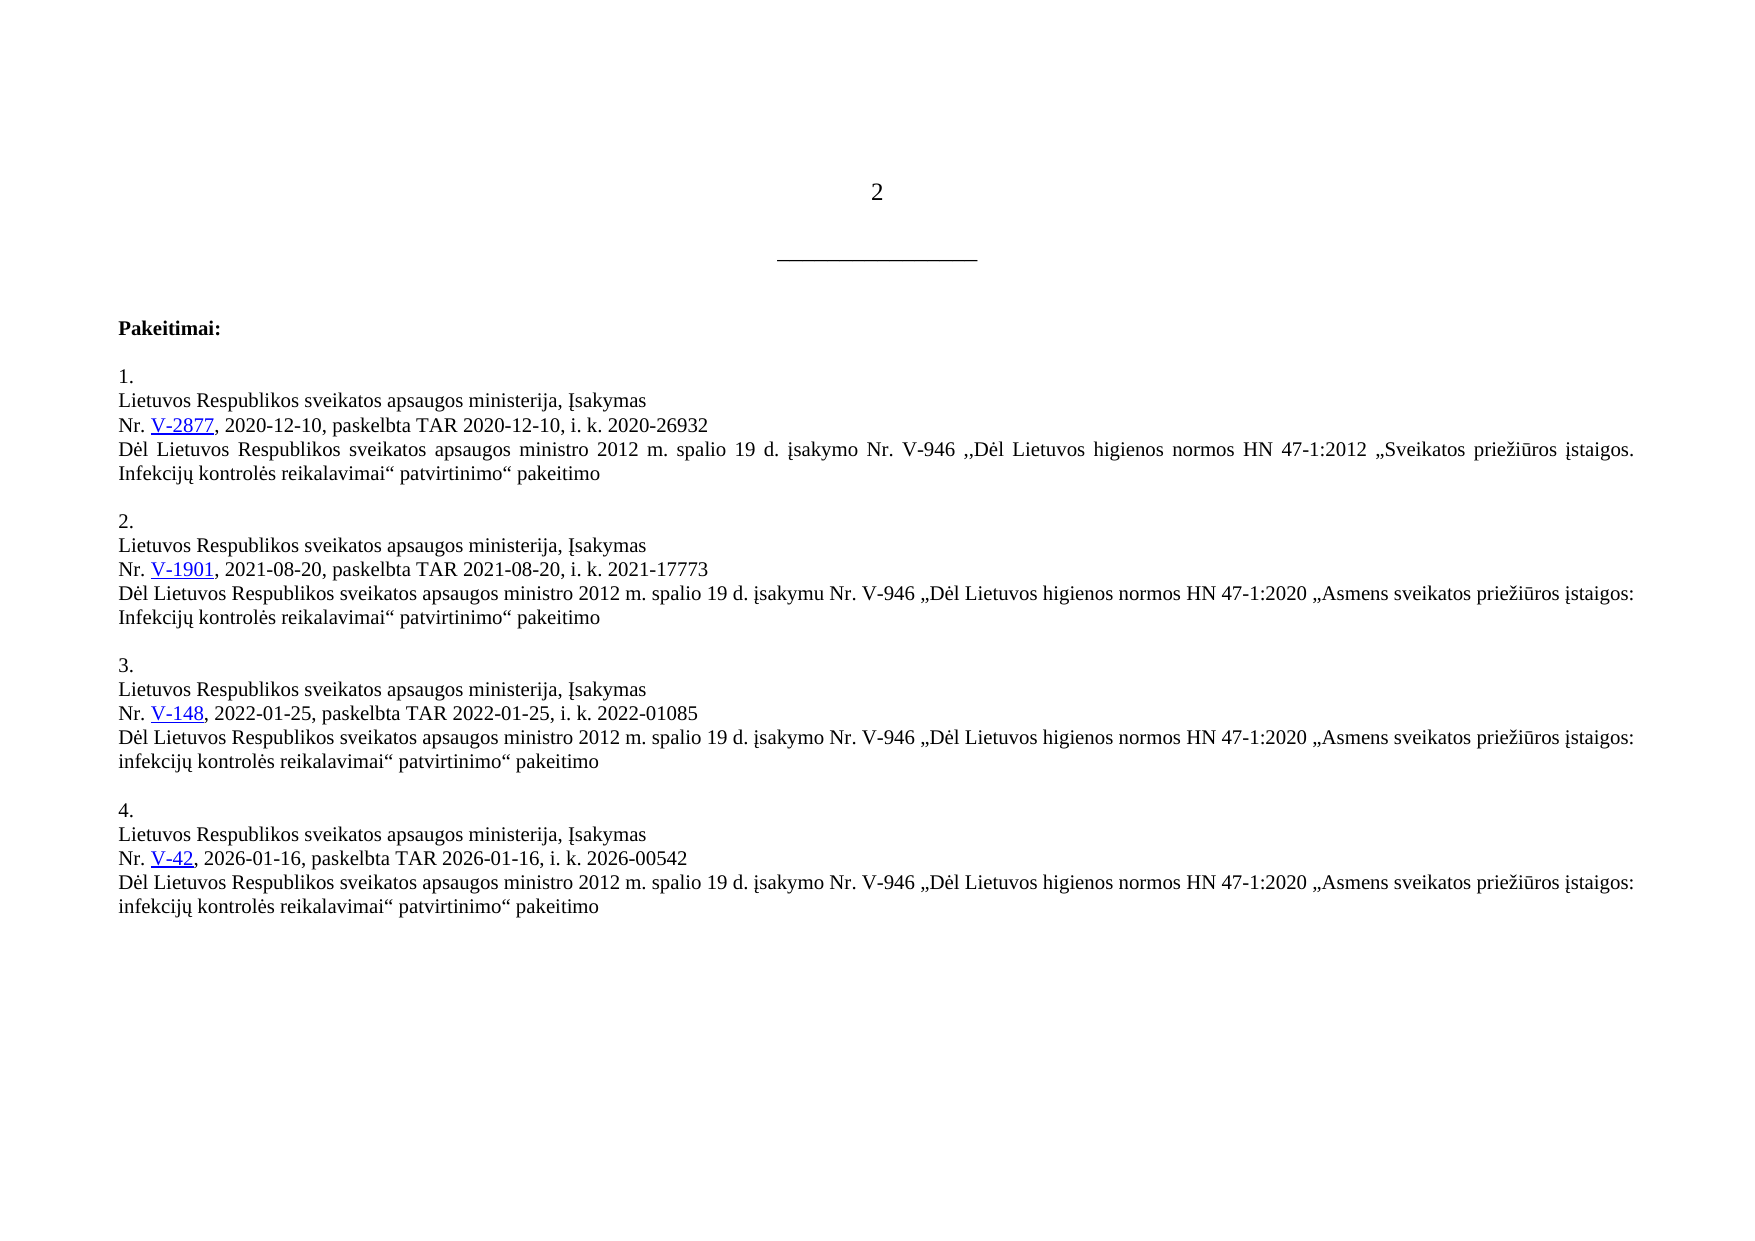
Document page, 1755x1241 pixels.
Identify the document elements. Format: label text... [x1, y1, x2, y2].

text Lietuvos Respublikos sveikatos apsaugos ministerija, Įsakymas [118, 388, 1636, 412]
text Nr. V-148, 2022-01-25, paskelbta TAR 2022-01-25, i. k. 2022-01085 [118, 701, 1636, 725]
text Lietuvos Respublikos sveikatos apsaugos ministerija, Įsakymas [118, 822, 1636, 846]
text Dėl Lietuvos Respublikos sveikatos apsaugos ministro 2012 m. spalio 19 d. įsakymo Nr. V-946 „Dėl Lietuvos higienos normos HN 47-1:2020 „Asmens sveikatos priežiūros įstaigos: infekcijų kontrolės reikalavimai“ patvirtinimo“ pakeitimo [118, 870, 1636, 918]
text Nr. V-42, 2026-01-16, paskelbta TAR 2026-01-16, i. k. 2026-00542 [118, 846, 1636, 870]
text 1. [118, 364, 1636, 388]
text Dėl Lietuvos Respublikos sveikatos apsaugos ministro 2012 m. spalio 19 d. įsakymu Nr. V-946 „Dėl Lietuvos higienos normos HN 47-1:2020 „Asmens sveikatos priežiūros įstaigos: Infekcijų kontrolės reikalavimai“ patvirtinimo“ pakeitimo [118, 581, 1636, 629]
text Nr. V-2877, 2020-12-10, paskelbta TAR 2020-12-10, i. k. 2020-26932 [118, 412, 1636, 437]
text 2. [118, 509, 1636, 533]
text Nr. V-1901, 2021-08-20, paskelbta TAR 2021-08-20, i. k. 2021-17773 [118, 557, 1636, 581]
text Dėl Lietuvos Respublikos sveikatos apsaugos ministro 2012 m. spalio 19 d. įsakymo Nr. V-946 „Dėl Lietuvos higienos normos HN 47-1:2020 „Asmens sveikatos priežiūros įstaigos: infekcijų kontrolės reikalavimai“ patvirtinimo“ pakeitimo [118, 725, 1636, 773]
text 4. [118, 797, 1636, 822]
text 3. [118, 653, 1636, 677]
text Pakeitimai: [118, 316, 1636, 340]
text Lietuvos Respublikos sveikatos apsaugos ministerija, Įsakymas [118, 677, 1636, 701]
text Lietuvos Respublikos sveikatos apsaugos ministerija, Įsakymas [118, 533, 1636, 557]
text ________________ [118, 235, 1636, 263]
text Dėl Lietuvos Respublikos sveikatos apsaugos ministro 2012 m. spalio 19 d. įsakymo Nr. V-946 ,,Dėl Lietuvos higienos normos HN 47-1:2012 „Sveikatos priežiūros įstaigos. Infekcijų kontrolės reikalavimai“ patvirtinimo“ pakeitimo [118, 437, 1636, 485]
